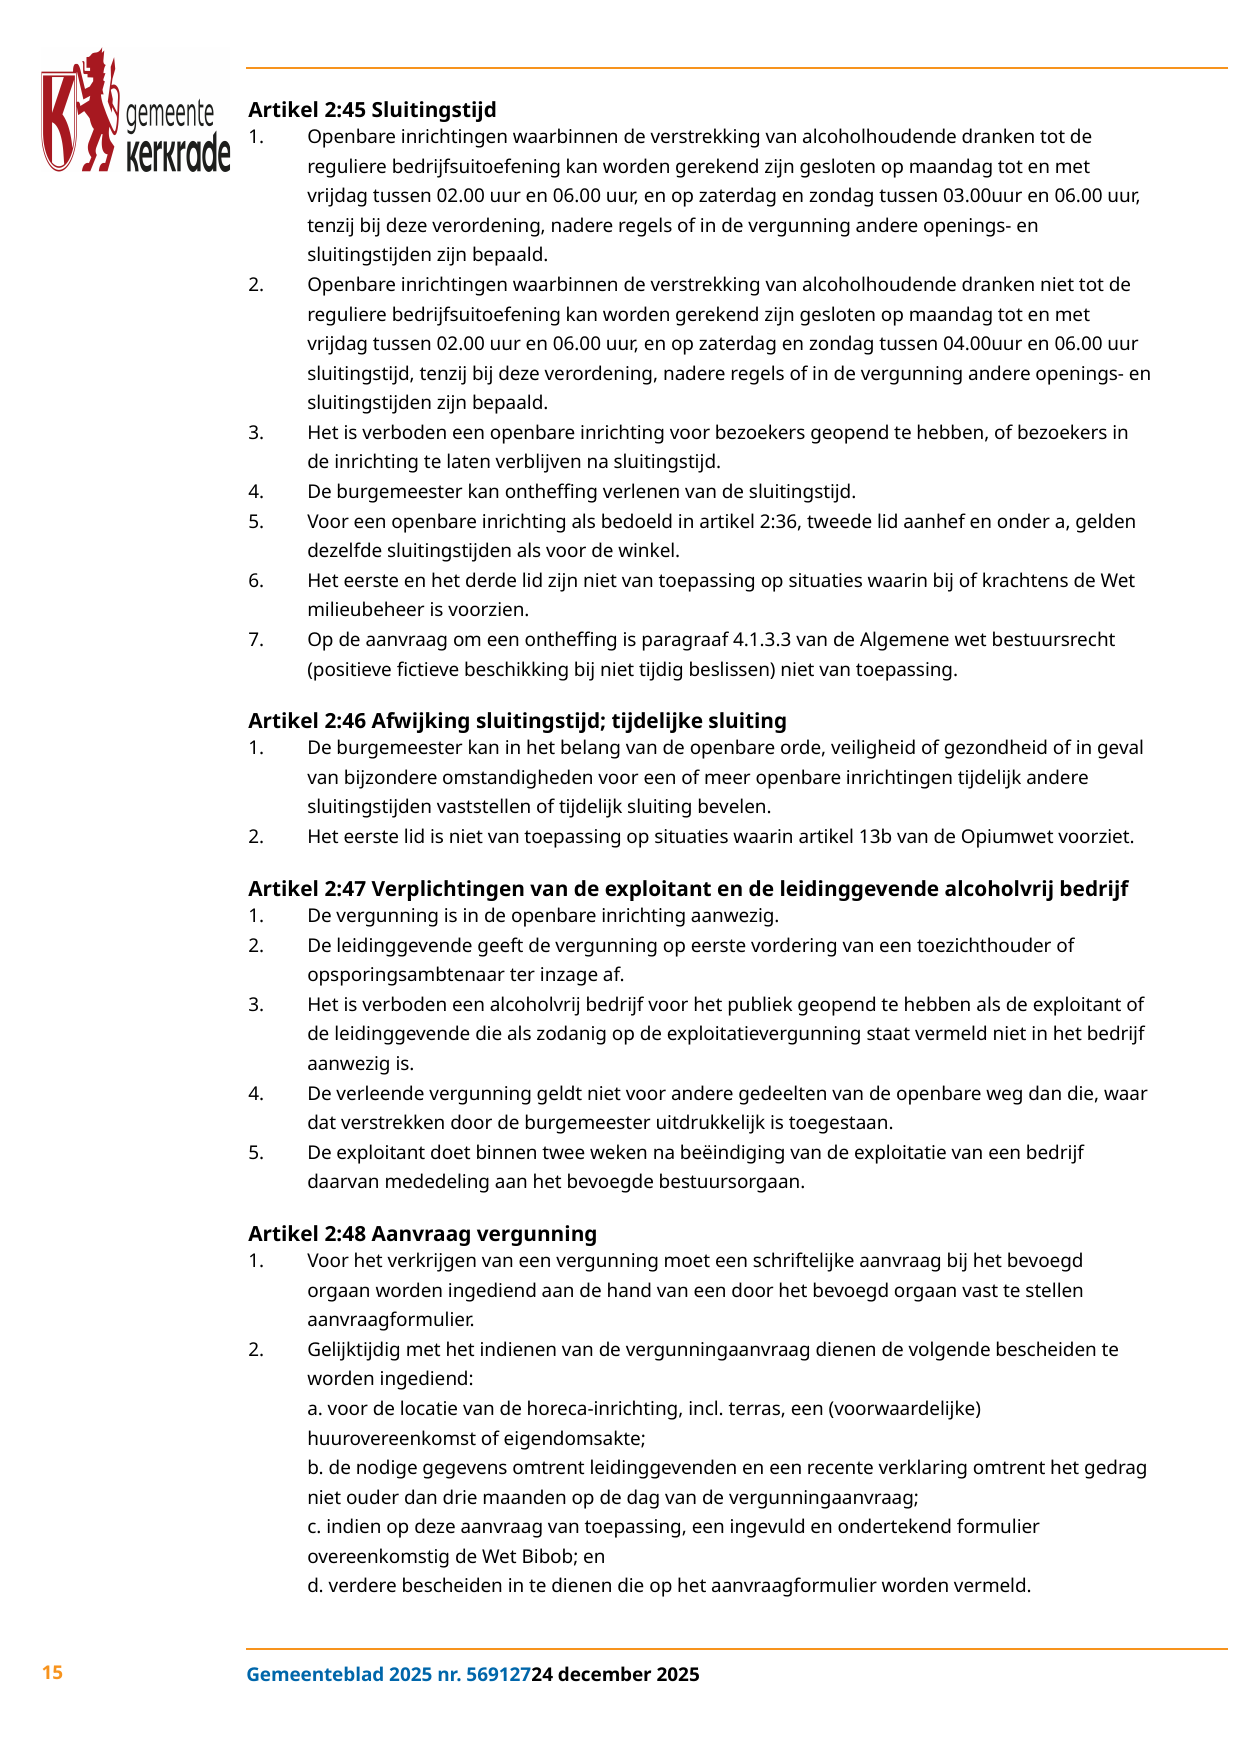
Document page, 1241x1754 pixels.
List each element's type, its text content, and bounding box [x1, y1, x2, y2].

list Op de aanvraag om een ontheffing is paragraaf 4.1.3.3 van de Algemene wet bestuursrecht (positieve fictieve beschikking bij niet tijdig beslissen) niet van toepassing. [248, 626, 1152, 681]
list Gelijktijdig met het indienen van de vergunningaanvraag dienen de volgende bescheiden te worden ingediend: [248, 1336, 1152, 1391]
list d. verdere bescheiden in te dienen die op het aanvraagformulier worden vermeld. [248, 1573, 1152, 1598]
list c. indien op deze aanvraag van toepassing, een ingevuld en ondertekend formulier overeenkomstig de Wet Bibob; en [248, 1513, 1152, 1569]
list De vergunning is in de openbare inrichting aanwezig. [248, 902, 1152, 928]
text Artikel 2:45 Sluitingstijd [248, 95, 1152, 123]
picture [41, 47, 231, 172]
list b. de nodige gegevens omtrent leidinggevenden en een recente verklaring omtrent het gedrag niet ouder dan drie maanden op de dag van de vergunningaanvraag; [248, 1454, 1152, 1510]
list De burgemeester kan in het belang van de openbare orde, veiligheid of gezondheid of in geval van bijzondere omstandigheden voor een of meer openbare inrichtingen tijdelijk andere sluitingstijden vaststellen of tijdelijk sluiting bevelen. [248, 734, 1152, 819]
list Het eerste en het derde lid zijn niet van toepassing op situaties waarin bij of krachtens de Wet milieubeheer is voorzien. [248, 567, 1152, 622]
list De leidinggevende geeft de vergunning op eerste vordering van een toezichthouder of opsporingsambtenaar ter inzage af. [248, 932, 1152, 987]
list Openbare inrichtingen waarbinnen de verstrekking van alcoholhoudende dranken niet tot de reguliere bedrijfsuitoefening kan worden gerekend zijn gesloten op maandag tot en met vrijdag tussen 02.00 uur en 06.00 uur, en op zaterdag en zondag tussen 04.00uur en 06.00 uur sluitingstijd, tenzij bij deze verordening, nadere regels of in de vergunning andere openings- en sluitingstijden zijn bepaald. [248, 271, 1152, 415]
list a. voor de locatie van de horeca-inrichting, incl. terras, een (voorwaardelijke) huurovereenkomst of eigendomsakte; [248, 1395, 1152, 1451]
text Artikel 2:46 Afwijking sluitingstijd; tijdelijke sluiting [248, 706, 1152, 734]
text Artikel 2:48 Aanvraag vergunning [248, 1219, 1152, 1247]
list Het eerste lid is niet van toepassing op situaties waarin artikel 13b van de Opiumwet voorziet. [248, 823, 1152, 849]
list Het is verboden een alcoholvrij bedrijf voor het publiek geopend te hebben als de exploitant of de leidinggevende die als zodanig op de exploitatievergunning staat vermeld niet in het bedrijf aanwezig is. [248, 991, 1152, 1076]
list De burgemeester kan ontheffing verlenen van de sluitingstijd. [248, 478, 1152, 504]
list De exploitant doet binnen twee weken na beëindiging van de exploitatie van een bedrijf daarvan mededeling aan het bevoegde bestuursorgaan. [248, 1139, 1152, 1194]
text Artikel 2:47 Verplichtingen van de exploitant en de leidinggevende alcoholvrij bedrijf [248, 874, 1152, 902]
list Voor een openbare inrichting als bedoeld in artikel 2:36, tweede lid aanhef en onder a, gelden dezelfde sluitingstijden als voor de winkel. [248, 508, 1152, 563]
list De verleende vergunning geldt niet voor andere gedeelten van de openbare weg dan die, waar dat verstrekken door de burgemeester uitdrukkelijk is toegestaan. [248, 1080, 1152, 1135]
list Het is verboden een openbare inrichting voor bezoekers geopend te hebben, of bezoekers in de inrichting te laten verblijven na sluitingstijd. [248, 419, 1152, 474]
list Voor het verkrijgen van een vergunning moet een schriftelijke aanvraag bij het bevoegd orgaan worden ingediend aan de hand van een door het bevoegd orgaan vast te stellen aanvraagformulier. [248, 1247, 1152, 1332]
list Openbare inrichtingen waarbinnen de verstrekking van alcoholhoudende dranken tot de reguliere bedrijfsuitoefening kan worden gerekend zijn gesloten op maandag tot en met vrijdag tussen 02.00 uur en 06.00 uur, en op zaterdag en zondag tussen 03.00uur en 06.00 uur, tenzij bij deze verordening, nadere regels of in de vergunning andere openings- en sluitingstijden zijn bepaald. [248, 123, 1152, 267]
